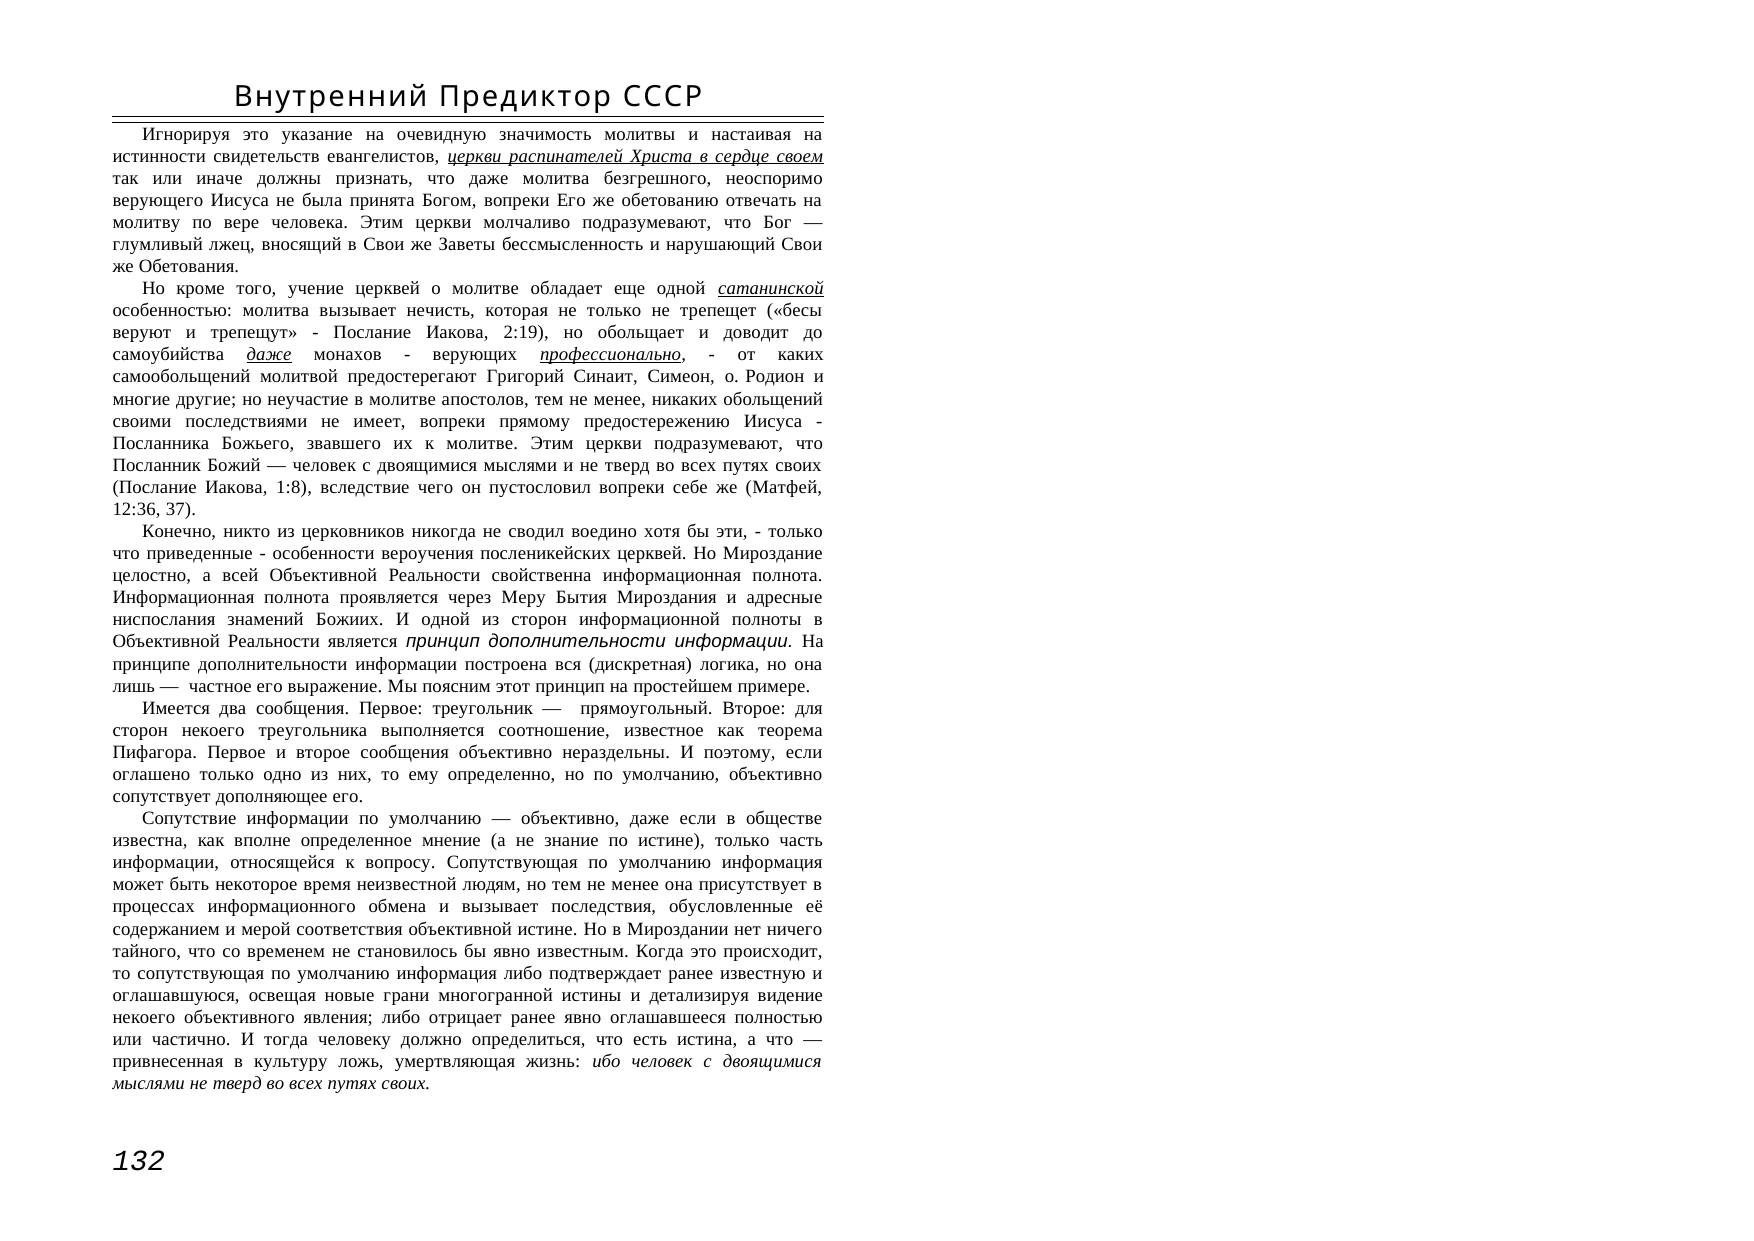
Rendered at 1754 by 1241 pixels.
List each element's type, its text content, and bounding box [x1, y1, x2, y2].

text Конечно, никто из церковников никогда не сводил воедино хотя бы эти, - только что приведенные - особенности вероучения посленикейских церквей. Но Мироздание целостно, а всей Объективной Реальности свойственна информационная полнота. Информационная полнота проявляется через Меру Бытия Мироздания и адресные ниспослания знамений Божиих. И одной из сторон информационной полноты в Объективной Реальности является принцип дополнительности информации. На принципе дополнительности информации построена вся (дискретная) логика, но она лишь — частное его выражение. Мы поясним этот принцип на простейшем примере. [112, 519, 824, 696]
text Имеется два сообщения. Первое: треугольник — прямоугольный. Второе: для сторон некоего треугольника выполняется соотношение, известное как теорема Пифагора. Первое и второе сообщения объективно нераздельны. И поэтому, если оглашено только одно из них, то ему определенно, но по умолчанию, объективно сопутствует дополняющее его. [112, 696, 824, 807]
text Игнорируя это указание на очевидную значимость молитвы и настаивая на истинности свидетельств евангелистов, церкви распинателей Христа в сердце своем так или иначе должны признать, что даже молитва безгрешного, неоспоримо верующего Иисуса не была принята Богом, вопреки Его же обетованию отвечать на молитву по вере человека. Этим церкви молчаливо подразумевают, что Бог — глумливый лжец, вносящий в Свои же Заветы бессмысленность и нарушающий Свои же Обетования. [112, 123, 824, 277]
text Сопутствие информации по умолчанию — объективно, даже если в обществе известна, как вполне определенное мнение (а не знание по истине), только часть информации, относящейся к вопросу. Сопутствующая по умолчанию информация может быть некоторое время неизвестной людям, но тем не менее она присутствует в процессах информационного обмена и вызывает последствия, обусловленные её содержанием и мерой соответствия объективной истине. Но в Мироздании нет ничего тайного, что со временем не становилось бы явно известным. Когда это происходит, то сопутствующая по умолчанию информация либо подтверждает ранее известную и оглашавшуюся, освещая новые грани многогранной истины и детализируя видение некоего объективного явления; либо отрицает ранее явно оглашавшееся полностью или частично. И тогда человеку должно определиться, что есть истина, а что — привнесенная в культуру ложь, умертвляющая жизнь: ибо человек с двоящимися мыслями не тверд во всех путях своих. [112, 807, 824, 1094]
text Но кроме того, учение церквей о молитве обладает еще одной сатанинской особенностью: молитва вызывает нечисть, которая не только не трепещет («бесы веруют и трепещут» - Послание Иакова, 2:19), но обольщает и доводит до самоубийства даже монахов - верующих профессионально, - от каких самообольщений молитвой предостерегают Григорий Синаит, Симеон, о. Родион и многие другие; но неучастие в молитве апостолов, тем не менее, никаких обольщений своими последствиями не имеет, вопреки прямому предостережению Иисуса - Посланника Божьего, звавшего их к молитве. Этим церкви подразумевают, что Посланник Божий — человек с двоящимися мыслями и не тверд во всех путях своих (Послание Иакова, 1:8), вследствие чего он пустословил вопреки себе же (Матфей, 12:36, 37). [112, 277, 824, 519]
